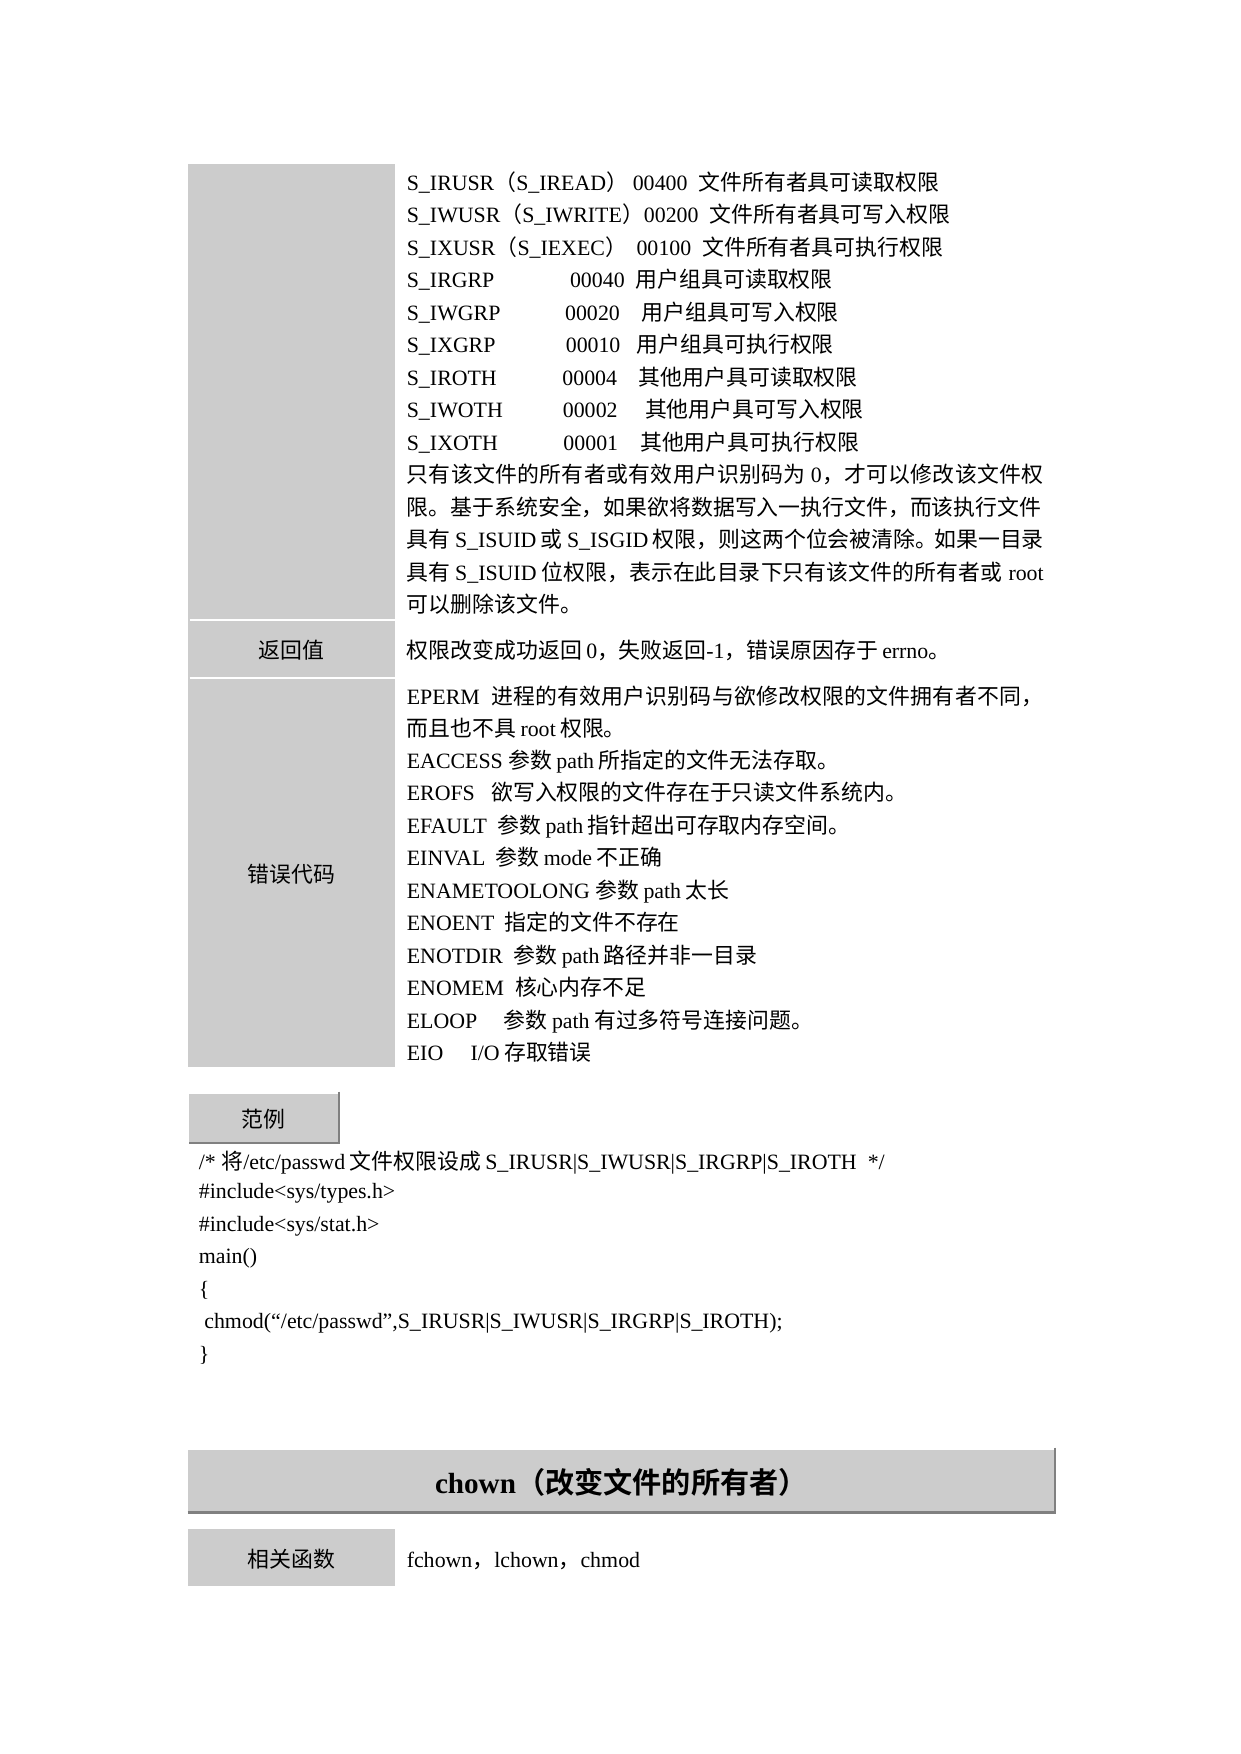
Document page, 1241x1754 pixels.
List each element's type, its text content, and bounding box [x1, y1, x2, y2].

table_cell fchown，lchown，chmod [395, 1529, 1055, 1586]
table_header chown（改变文件的所有者） [188, 1450, 1054, 1511]
table_cell 范例 [189, 1094, 338, 1142]
table_cell 返回值 [188, 619, 395, 677]
table_cell 相关函数 [188, 1529, 395, 1586]
table_cell [188, 1067, 1055, 1092]
table_cell 权限改变成功返回0，失败返回-1，错误原因存于errno。 [395, 619, 1055, 677]
table_cell /* 将/etc/passwd文件权限设成S_IRUSR|S_IWUSR|S_IRGRP|S_IROTH */ #include<sys/types.h> #include<sys/stat.h> main() { chmod(“/etc/passwd”,S_IRUSR|S_IWUSR|S_IRGRP|S_IROTH); } [188, 1142, 1055, 1383]
table_cell [188, 164, 395, 619]
table_cell 错误代码 [188, 677, 395, 1067]
table_cell S_IRUSR（S_IREAD） 00400 文件所有者具可读取权限 S_IWUSR（S_IWRITE）00200 文件所有者具可写入权限 S_IXUSR（S_IEXEC） 00100 文件所有者具可执行权限 S_IRGRP 00040 用户组具可读取权限 S_IWGRP 00020 用户组具可写入权限 S_IXGRP 00010 用户组具可执行权限 S_IROTH 00004 其他用户具可读取权限 S_IWOTH 00002 其他用户具可写入权限 S_IXOTH 00001 其他用户具可执行权限 只有该文件的所有者或有效用户识别码为0，才可以修改该文件权限。基于系统安全，如果欲将数据写入一执行文件，而该执行文件具有S_ISUID或S_ISGID权限，则这两个位会被清除。如果一目录具有S_ISUID位权限，表示在此目录下只有该文件的所有者或root可以删除该文件。 [395, 162, 1055, 619]
table_cell [340, 1092, 1055, 1142]
table_cell EPERM 进程的有效用户识别码与欲修改权限的文件拥有者不同，而且也不具root权限。 EACCESS 参数path所指定的文件无法存取。 EROFS 欲写入权限的文件存在于只读文件系统内。 EFAULT 参数path指针超出可存取内存空间。 EINVAL 参数mode不正确 ENAMETOOLONG 参数path太长 ENOENT 指定的文件不存在 ENOTDIR 参数path路径并非一目录 ENOMEM 核心内存不足 ELOOP 参数path有过多符号连接问题。 EIO I/O存取错误 [395, 677, 1055, 1067]
table_cell [188, 1514, 1055, 1528]
